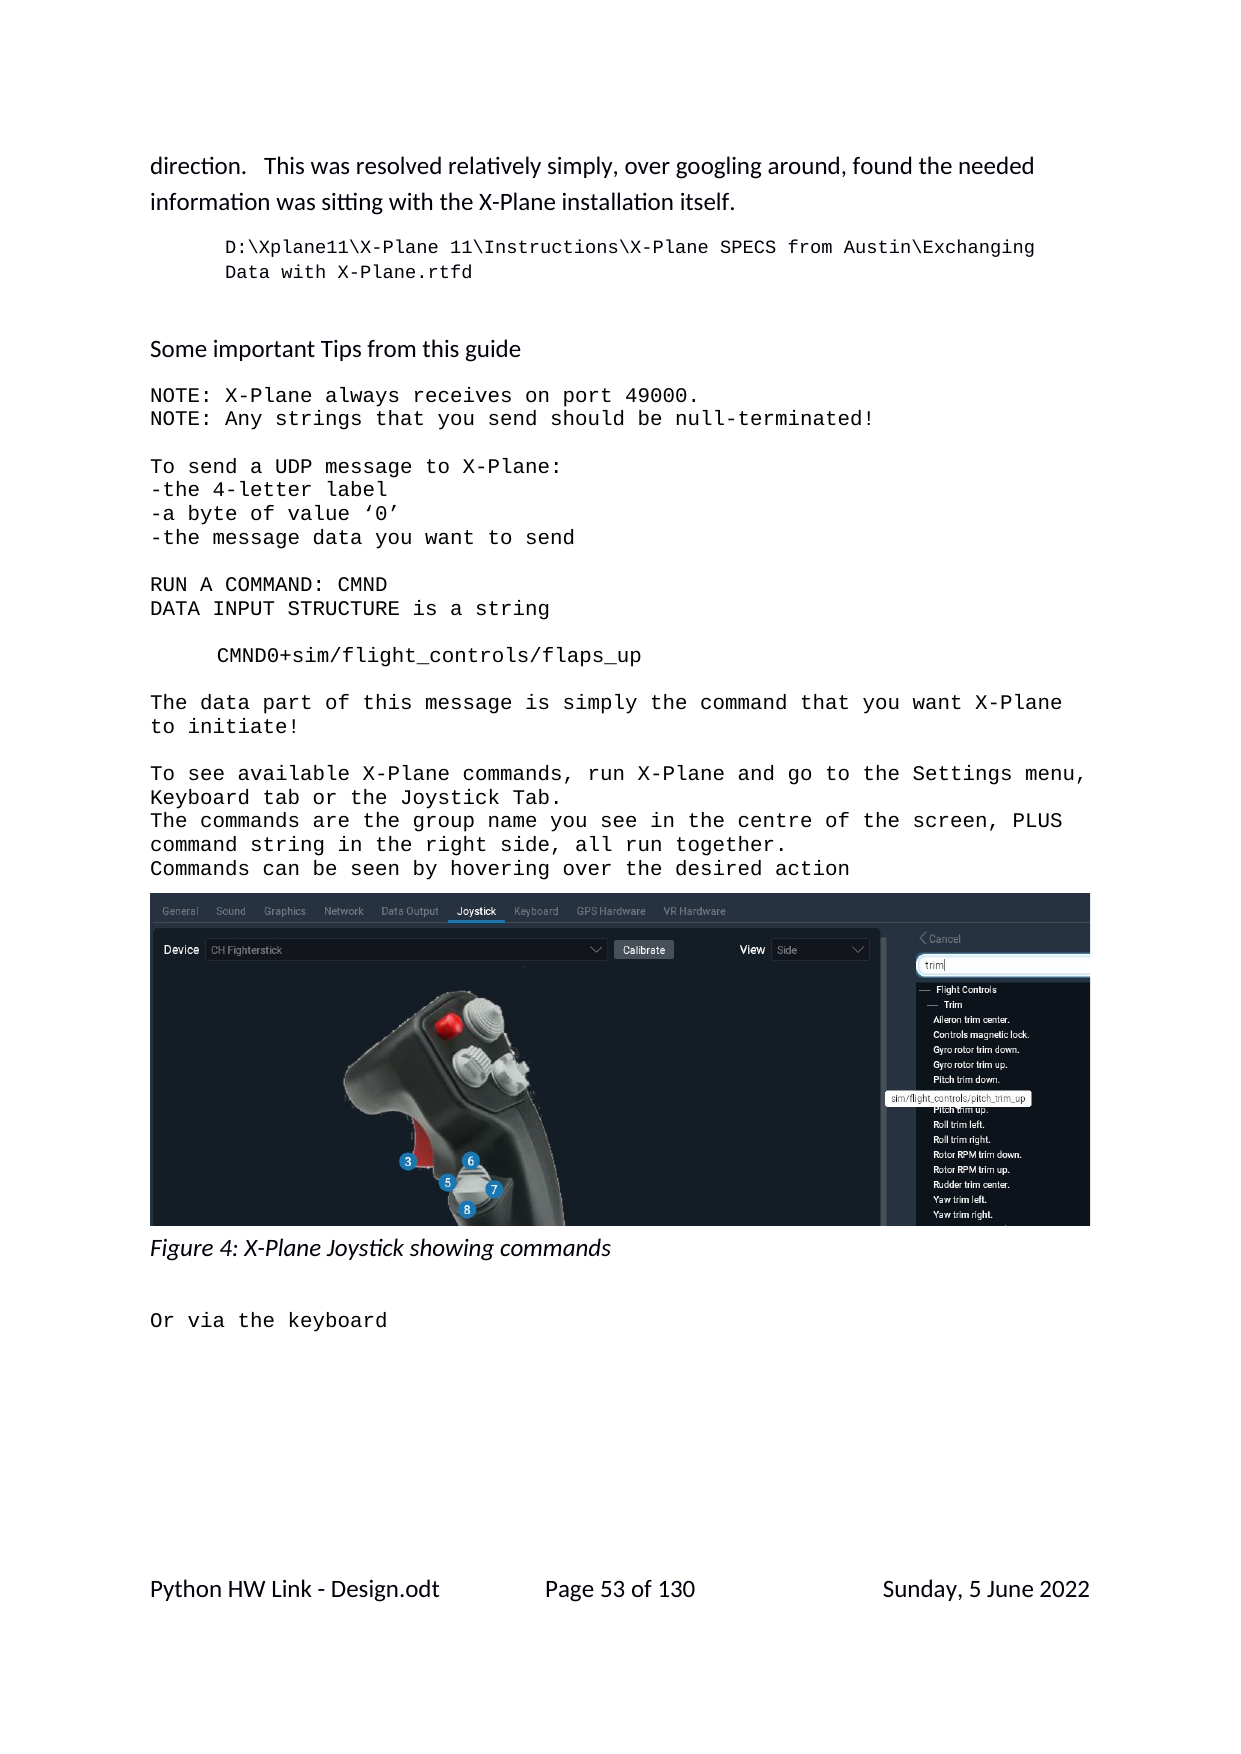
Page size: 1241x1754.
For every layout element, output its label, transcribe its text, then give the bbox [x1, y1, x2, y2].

text RUN A COMMAND: CMND [150, 574, 1090, 598]
text To see available X-Plane commands, run X-Plane and go to the Settings menu, Keyboard tab or the Joystick Tab. [150, 763, 1090, 810]
text The data part of this message is simply the command that you want X-Plane to initiate! [150, 692, 1090, 739]
text -the message data you want to send [150, 527, 1090, 550]
text Some important Tips from this guide [150, 334, 1090, 364]
text NOTE: Any strings that you send should be null-terminated! [150, 408, 1090, 432]
text DATA INPUT STRUCTURE is a string [150, 598, 1090, 621]
text direction. This was resolved relatively simply, over googling around, found the needed information was sitting with the X-Plane installation itself. [150, 150, 1090, 217]
text Commands can be seen by hovering over the desired action [150, 858, 1090, 881]
text D:\Xplane11\X-Plane 11\Instructions\X-Plane SPECS from Austin\Exchanging Data with X-Plane.rtfd [225, 238, 1090, 284]
text To send a UDP message to X-Plane: [150, 456, 1090, 479]
text CMND0+sim/flight_controls/flaps_up [150, 645, 1090, 668]
text Figure 4: X-Plane Joystick showing commands [150, 1226, 1090, 1262]
text -a byte of value ‘0’ [150, 503, 1090, 527]
text NOTE: X-Plane always receives on port 49000. [150, 385, 1090, 408]
picture [150, 893, 1091, 1226]
text Or via the keyboard [150, 1310, 1090, 1333]
text -the 4-letter label [150, 479, 1090, 503]
text The commands are the group name you see in the centre of the screen, PLUS command string in the right side, all run together. [150, 810, 1090, 858]
